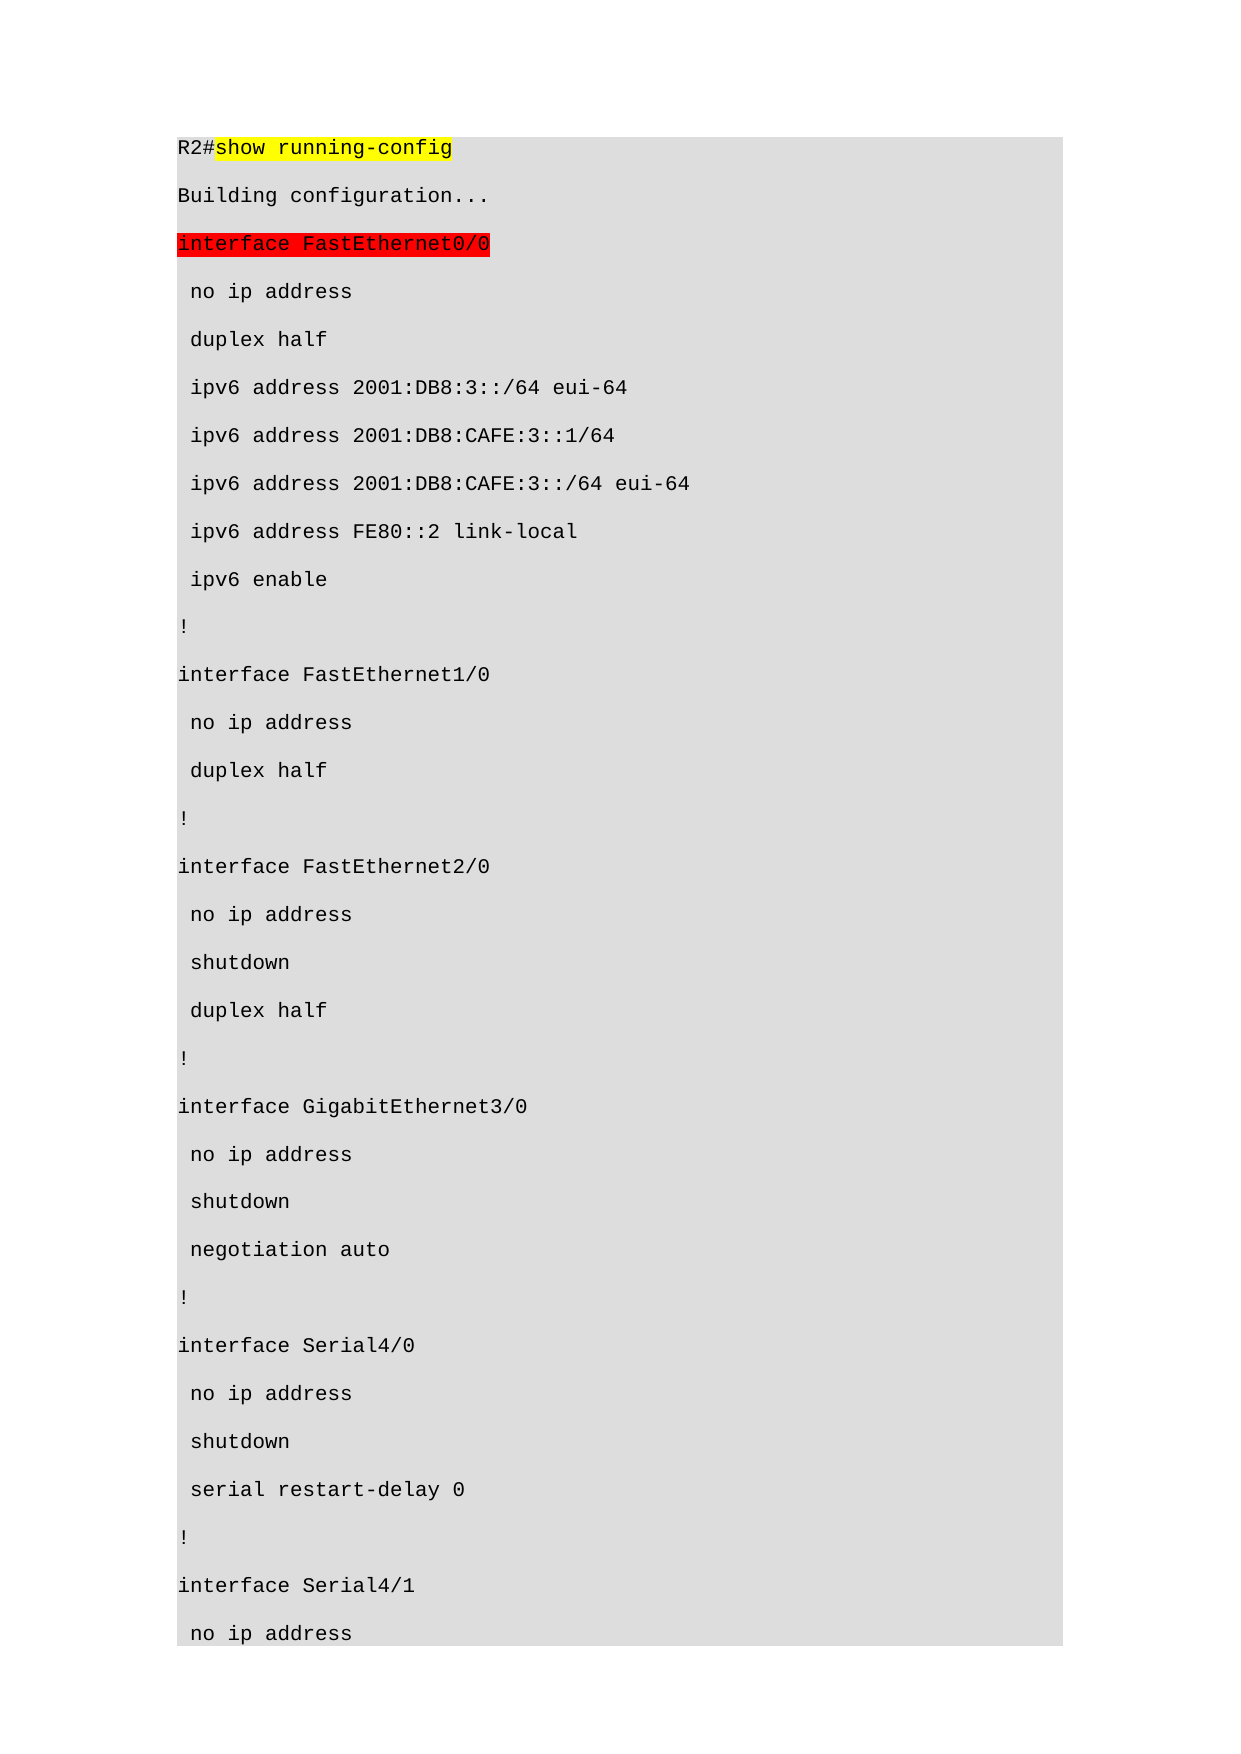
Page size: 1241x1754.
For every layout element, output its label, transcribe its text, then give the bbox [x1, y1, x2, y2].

text no ip address [177, 281, 1063, 305]
text interface FastEthernet0/0 [177, 233, 1063, 257]
text ! [177, 616, 1063, 640]
text ! [177, 1287, 1063, 1311]
text interface FastEthernet2/0 [177, 856, 1063, 880]
text no ip address [177, 712, 1063, 736]
text Building configuration... [177, 185, 1063, 209]
text no ip address [177, 904, 1063, 928]
text interface GigabitEthernet3/0 [177, 1096, 1063, 1119]
text no ip address [177, 1383, 1063, 1407]
text duplex half [177, 329, 1063, 353]
text ipv6 address 2001:DB8:CAFE:3::/64 eui-64 [177, 473, 1063, 496]
text ! [177, 808, 1063, 832]
text no ip address [177, 1143, 1063, 1167]
text shutdown [177, 952, 1063, 976]
text interface Serial4/1 [177, 1575, 1063, 1598]
text duplex half [177, 760, 1063, 784]
text ipv6 address FE80::2 link-local [177, 521, 1063, 544]
text duplex half [177, 1000, 1063, 1023]
text R2#show running-config [177, 137, 1063, 161]
text ! [177, 1527, 1063, 1551]
text shutdown [177, 1191, 1063, 1215]
text interface FastEthernet1/0 [177, 664, 1063, 688]
text interface Serial4/0 [177, 1335, 1063, 1359]
text no ip address [177, 1623, 1063, 1646]
text serial restart-delay 0 [177, 1479, 1063, 1503]
text negotiation auto [177, 1239, 1063, 1263]
text ipv6 address 2001:DB8:3::/64 eui-64 [177, 377, 1063, 401]
text ipv6 enable [177, 568, 1063, 592]
text ! [177, 1048, 1063, 1071]
text ipv6 address 2001:DB8:CAFE:3::1/64 [177, 425, 1063, 448]
text shutdown [177, 1431, 1063, 1455]
